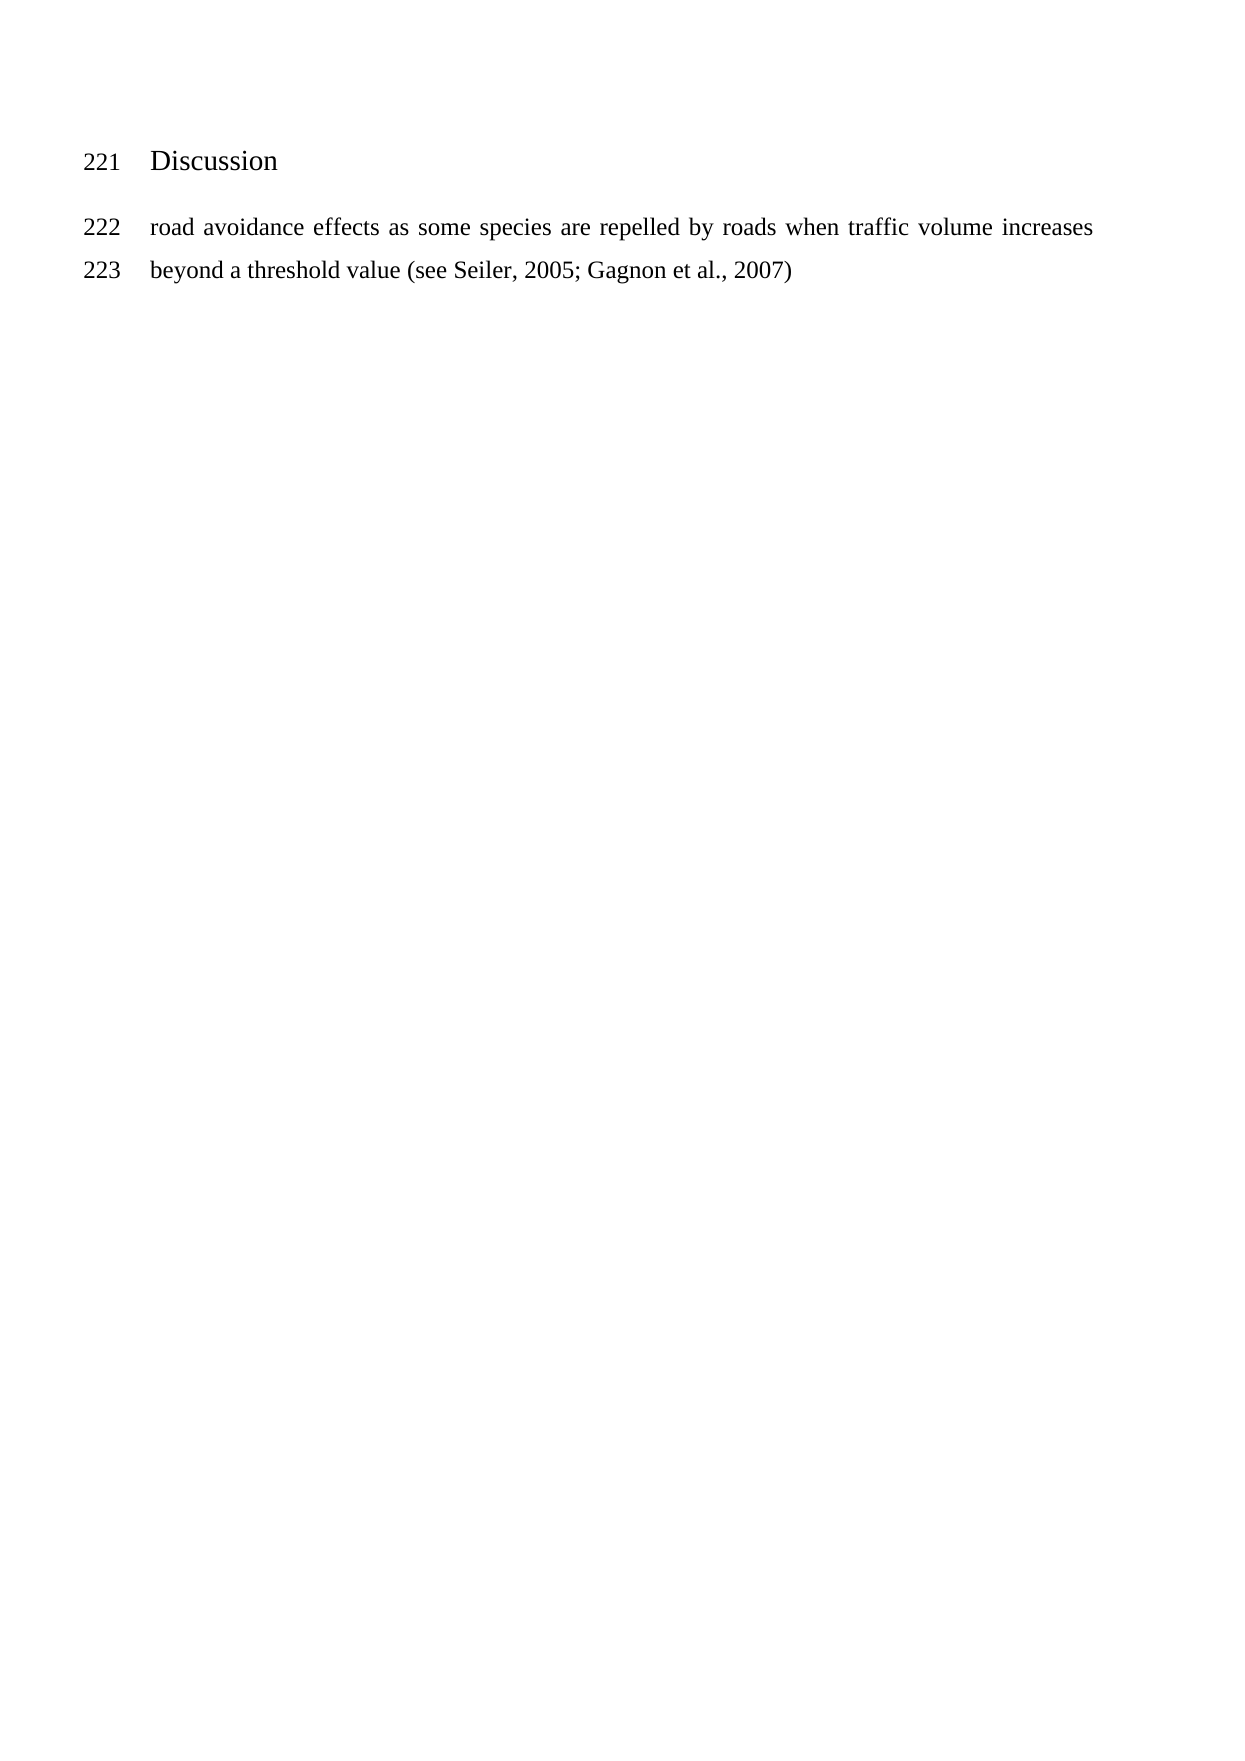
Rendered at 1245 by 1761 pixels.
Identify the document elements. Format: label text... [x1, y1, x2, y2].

subtitle Discussion [150, 143, 1095, 177]
text road avoidance effects as some species are repelled by roads when traffic volume increases beyond a threshold value (see Seiler, 2005; Gagnon et al., 2007) [150, 212, 1095, 284]
